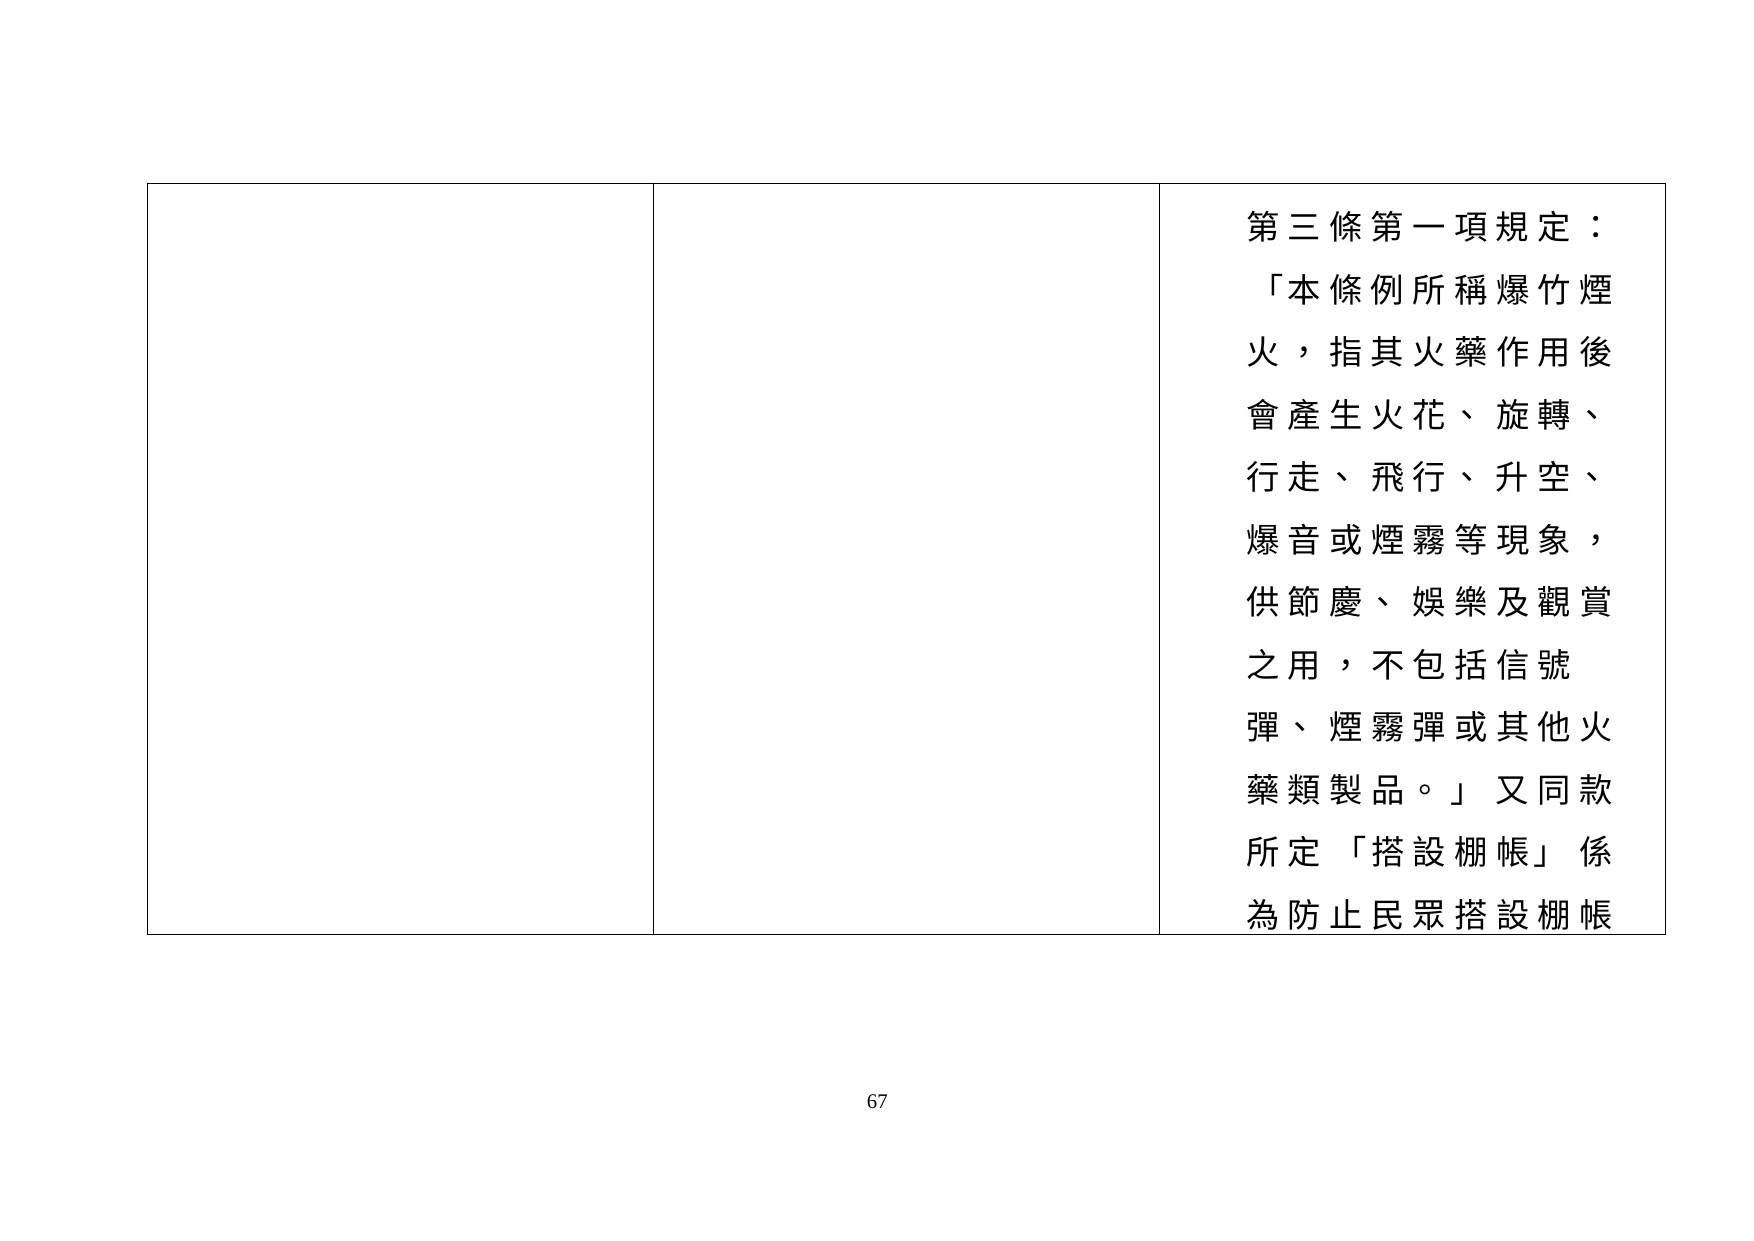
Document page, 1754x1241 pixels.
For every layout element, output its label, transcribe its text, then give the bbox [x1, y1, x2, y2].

table_cell [148, 184, 653, 933]
table_cell [654, 184, 1159, 933]
table_cell 第三條第一項規定：「本條例所稱爆竹煙火，指其火藥作用後會產生火花、旋轉、行走、飛行、升空、爆音或煙霧等現象，供節慶、娛樂及觀賞之用，不包括信號彈、煙霧彈或其他火藥類製品。」又同款所定「搭設棚帳」係為防止民眾搭設棚帳 [1160, 184, 1665, 933]
